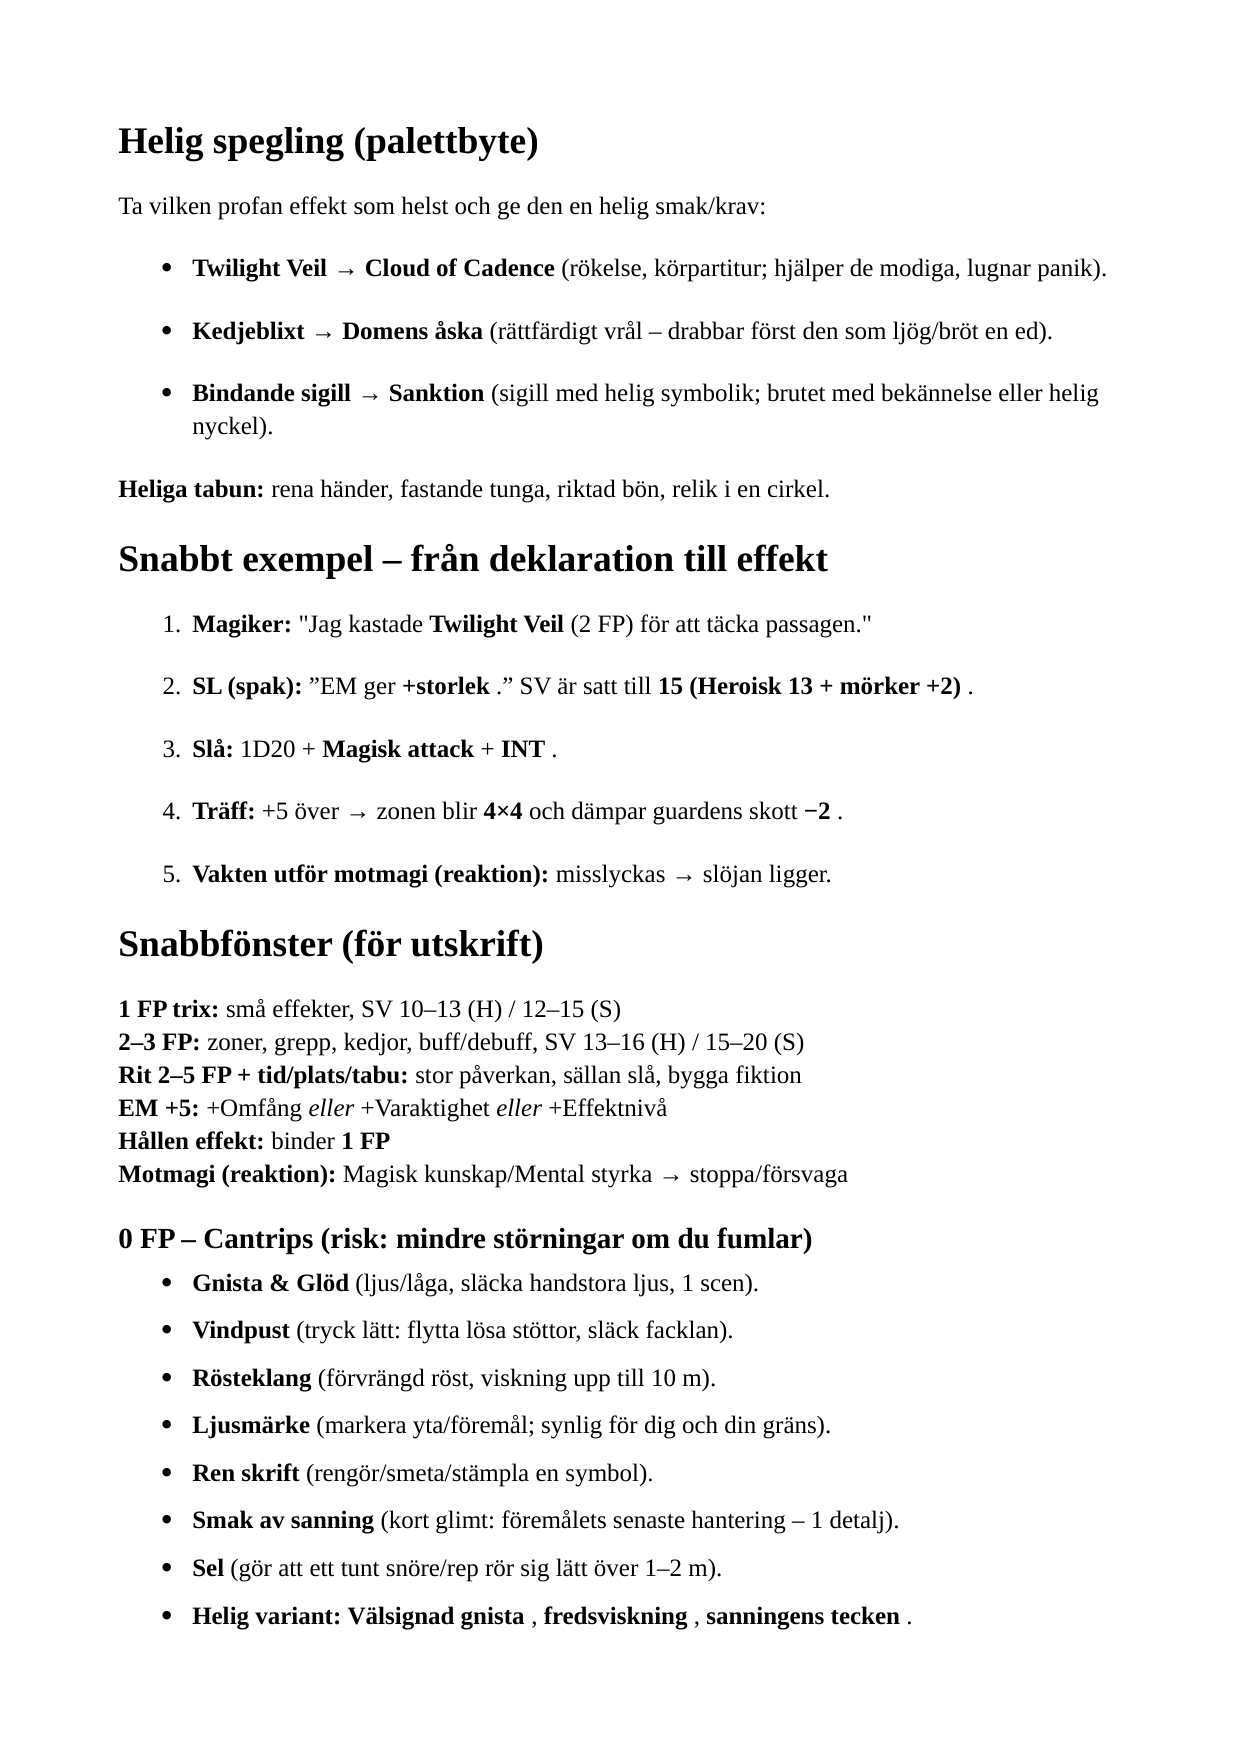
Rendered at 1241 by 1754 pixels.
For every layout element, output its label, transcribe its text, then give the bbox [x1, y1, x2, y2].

list Ljusmärke (markera yta/föremål; synlig för dig och din gräns). [162, 1410, 1122, 1439]
list Vakten utför motmagi (reaktion): misslyckas → slöjan ligger. [162, 859, 1122, 888]
list Kedjeblixt → Domens åska (rättfärdigt vrål – drabbar först den som ljög/bröt en ed). [162, 316, 1122, 344]
list Magiker: "Jag kastade Twilight Veil (2 FP) för att täcka passagen." [162, 609, 1122, 638]
subtitle Snabbfönster (för utskrift) [118, 921, 1122, 964]
list Träff: +5 över → zonen blir 4×4 och dämpar guardens skott −2 . [162, 796, 1122, 825]
subtitle Helig spegling (palettbyte) [118, 118, 1122, 161]
subtitle 0 FP – Cantrips (risk: mindre störningar om du fumlar) [118, 1222, 1122, 1255]
list Ren skrift (rengör/smeta/stämpla en symbol). [162, 1458, 1122, 1487]
list Bindande sigill → Sanktion (sigill med helig symbolik; brutet med bekännelse eller helig nyckel). [162, 378, 1122, 440]
list Vindpust (tryck lätt: flytta lösa stöttor, släck facklan). [162, 1315, 1122, 1344]
text Ta vilken profan effekt som helst och ge den en helig smak/krav: [118, 191, 1122, 219]
text 1 FP trix: små effekter, SV 10–13 (H) / 12–15 (S) 2–3 FP: zoner, grepp, kedjor, buff/debuff, SV 13–16 (H) / 15–20 (S) Rit 2–5 FP + tid/plats/tabu: stor påverkan, sällan slå, bygga fiktion EM +5: +Omfång eller +Varaktighet eller +Effektnivå Hållen effekt: binder 1 FP Motmagi (reaktion): Magisk kunskap/Mental styrka → stoppa/försvaga [118, 994, 1122, 1188]
list Helig variant: Välsignad gnista , fredsviskning , sanningens tecken . [162, 1601, 1122, 1629]
text Heliga tabun: rena händer, fastande tunga, riktad bön, relik i en cirkel. [118, 474, 1122, 502]
list Smak av sanning (kort glimt: föremålets senaste hantering – 1 detalj). [162, 1506, 1122, 1534]
list Rösteklang (förvrängd röst, viskning upp till 10 m). [162, 1363, 1122, 1392]
list Gnista & Glöd (ljus/låga, släcka handstora ljus, 1 scen). [162, 1268, 1122, 1296]
list Twilight Veil → Cloud of Cadence (rökelse, körpartitur; hjälper de modiga, lugnar panik). [162, 253, 1122, 282]
list Slå: 1D20 + Magisk attack + INT . [162, 734, 1122, 763]
list SL (spak): ”EM ger +storlek .” SV är satt till 15 (Heroisk 13 + mörker +2) . [162, 671, 1122, 700]
list Sel (gör att ett tunt snöre/rep rör sig lätt över 1–2 m). [162, 1553, 1122, 1582]
subtitle Snabbt exempel – från deklaration till effekt [118, 536, 1122, 579]
